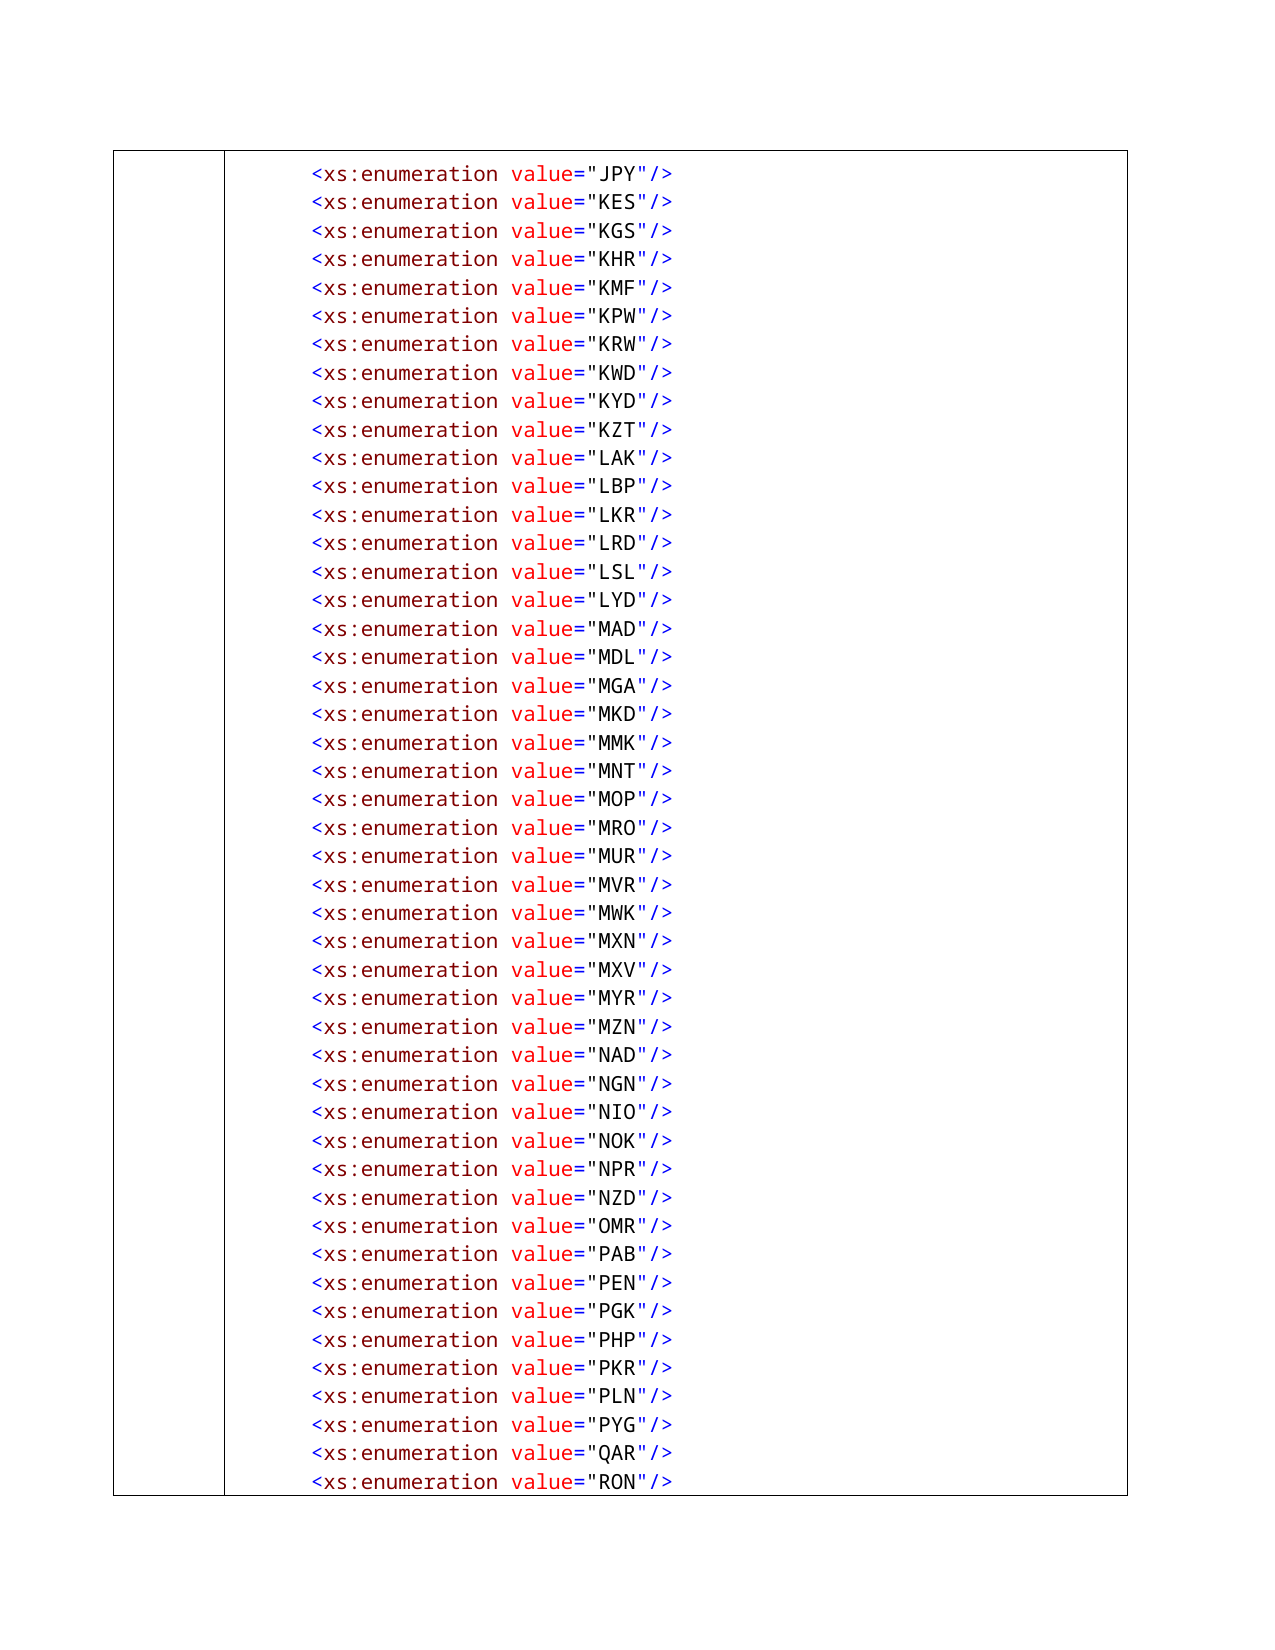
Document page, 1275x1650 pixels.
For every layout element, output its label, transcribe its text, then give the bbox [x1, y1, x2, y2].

table_cell [114, 151, 224, 1495]
table_cell <xs:enumeration value="JPY"/> <xs:enumeration value="KES"/> <xs:enumeration value="KGS"/> <xs:enumeration value="KHR"/> <xs:enumeration value="KMF"/> <xs:enumeration value="KPW"/> <xs:enumeration value="KRW"/> <xs:enumeration value="KWD"/> <xs:enumeration value="KYD"/> <xs:enumeration value="KZT"/> <xs:enumeration value="LAK"/> <xs:enumeration value="LBP"/> <xs:enumeration value="LKR"/> <xs:enumeration value="LRD"/> <xs:enumeration value="LSL"/> <xs:enumeration value="LYD"/> <xs:enumeration value="MAD"/> <xs:enumeration value="MDL"/> <xs:enumeration value="MGA"/> <xs:enumeration value="MKD"/> <xs:enumeration value="MMK"/> <xs:enumeration value="MNT"/> <xs:enumeration value="MOP"/> <xs:enumeration value="MRO"/> <xs:enumeration value="MUR"/> <xs:enumeration value="MVR"/> <xs:enumeration value="MWK"/> <xs:enumeration value="MXN"/> <xs:enumeration value="MXV"/> <xs:enumeration value="MYR"/> <xs:enumeration value="MZN"/> <xs:enumeration value="NAD"/> <xs:enumeration value="NGN"/> <xs:enumeration value="NIO"/> <xs:enumeration value="NOK"/> <xs:enumeration value="NPR"/> <xs:enumeration value="NZD"/> <xs:enumeration value="OMR"/> <xs:enumeration value="PAB"/> <xs:enumeration value="PEN"/> <xs:enumeration value="PGK"/> <xs:enumeration value="PHP"/> <xs:enumeration value="PKR"/> <xs:enumeration value="PLN"/> <xs:enumeration value="PYG"/> <xs:enumeration value="QAR"/> <xs:enumeration value="RON"/> [225, 151, 1127, 1495]
